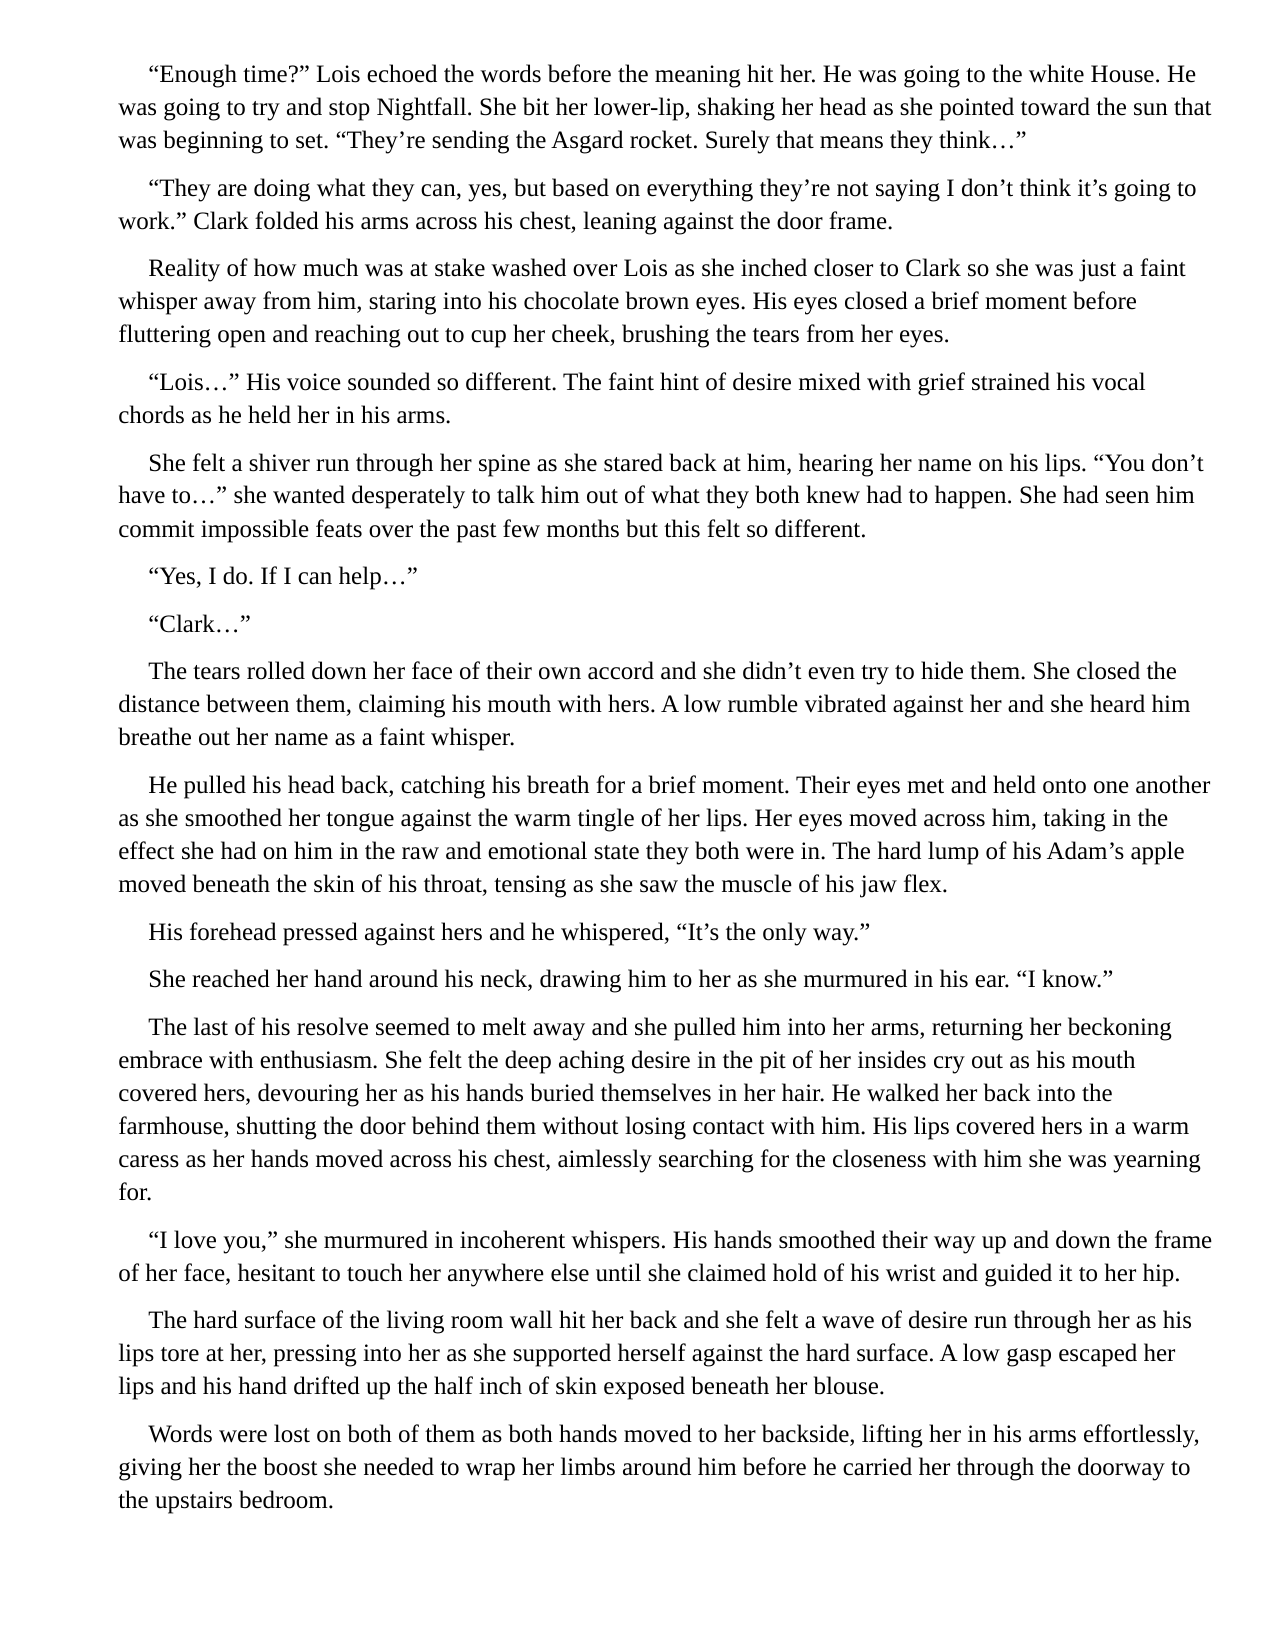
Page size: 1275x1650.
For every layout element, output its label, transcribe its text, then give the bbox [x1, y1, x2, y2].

text Reality of how much was at stake washed over Lois as she inched closer to Clark so she was just a faint whisper away from him, staring into his chocolate brown eyes. His eyes closed a brief moment before fluttering open and reaching out to cup her cheek, brushing the tears from her eyes. [118, 253, 1216, 348]
text “Enough time?” Lois echoed the words before the meaning hit her. He was going to the white House. He was going to try and stop Nightfall. She bit her lower-lip, shaking her head as she pointed toward the sun that was beginning to set. “They’re sending the Asgard rocket. Surely that means they think…” [118, 59, 1216, 154]
text The last of his resolve seemed to melt away and she pulled him into her arms, returning her beckoning embrace with enthusiasm. She felt the deep aching desire in the pit of her insides cry out as his mouth covered hers, devouring her as his hands buried themselves in her hair. He walked her back into the farmhouse, shutting the door behind them without losing contact with him. His lips covered hers in a warm caress as her hands moved across his chest, aimlessly searching for the closeness with him she was yearning for. [118, 1012, 1216, 1206]
text His forehead pressed against hers and he whispered, “It’s the only way.” [118, 917, 1216, 946]
text “Yes, I do. If I can help…” [118, 561, 1216, 590]
text “Clark…” [118, 609, 1216, 638]
text He pulled his head back, catching his breath for a brief moment. Their eyes met and held onto one another as she smoothed her tongue against the warm tingle of her lips. Her eyes moved across him, taking in the effect she had on him in the raw and emotional state they both were in. The hard lump of his Adam’s apple moved beneath the skin of his throat, tensing as she saw the muscle of his jaw flex. [118, 770, 1216, 898]
text Words were lost on both of them as both hands moved to her backside, lifting her in his arms effortlessly, giving her the boost she needed to wrap her limbs around him before he carried her through the doorway to the upstairs bedroom. [118, 1419, 1216, 1514]
text She reached her hand around his neck, drawing him to her as she murmured in his ear. “I know.” [118, 964, 1216, 993]
text “I love you,” she murmured in incoherent whispers. His hands smoothed their way up and down the frame of her face, hesitant to touch her anywhere else until she claimed hold of his wrist and guided it to her hip. [118, 1225, 1216, 1286]
text The hard surface of the living room wall hit her back and she felt a wave of desire run through her as his lips tore at her, pressing into her as she supported herself against the hard surface. A low gasp escaped her lips and his hand drifted up the half inch of skin exposed beneath her blouse. [118, 1305, 1216, 1400]
text The tears rolled down her face of their own accord and she didn’t even try to hide them. She closed the distance between them, claiming his mouth with hers. A low rumble vibrated against her and she heard him breathe out her name as a faint whisper. [118, 656, 1216, 751]
text “Lois…” His voice sounded so different. The faint hint of desire mixed with grief strained his vocal chords as he held her in his arms. [118, 367, 1216, 429]
text She felt a shiver run through her spine as she stared back at him, hearing her name on his lips. “You don’t have to…” she wanted desperately to talk him out of what they both knew had to happen. She had seen him commit impossible feats over the past few months but this felt so different. [118, 448, 1216, 542]
text “They are doing what they can, yes, but based on everything they’re not saying I don’t think it’s going to work.” Clark folded his arms across his chest, leaning against the door frame. [118, 173, 1216, 234]
